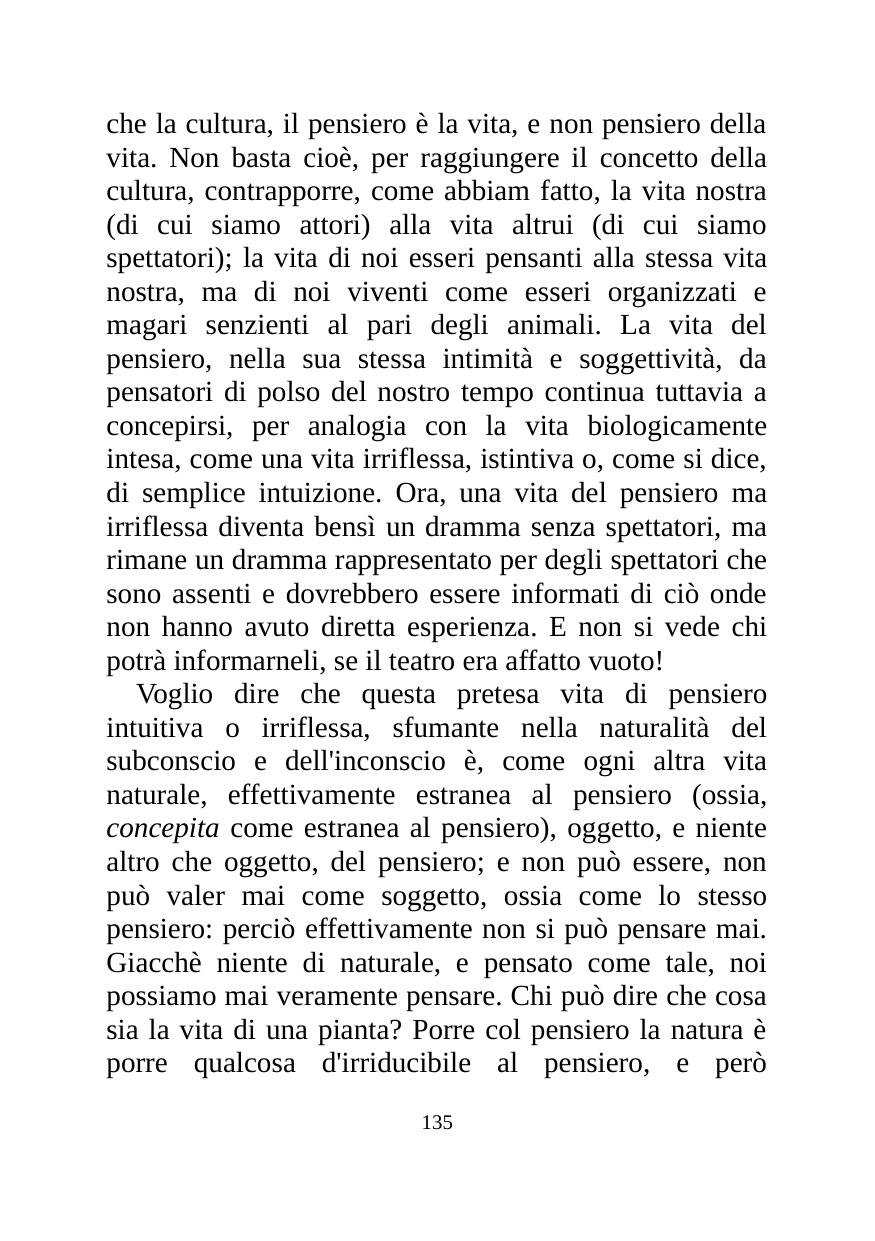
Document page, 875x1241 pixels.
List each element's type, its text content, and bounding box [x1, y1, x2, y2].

text Voglio dire che questa pretesa vita di pensiero intuitiva o irriflessa, sfumante nella naturalità del subconscio e dell'inconscio è, come ogni altra vita naturale, effettivamente estranea al pensiero (ossia, concepita come estranea al pensiero), oggetto, e niente altro che oggetto, del pensiero; e non può essere, non può valer mai come soggetto, ossia come lo stesso pensiero: perciò effettivamente non si può pensare mai. Giacchè niente di naturale, e pensato come tale, noi possiamo mai veramente pensare. Chi può dire che cosa sia la vita di una pianta? Porre col pensiero la natura è porre qualcosa d'irriducibile al pensiero, e però [106, 676, 768, 1079]
text che la cultura, il pensiero è la vita, e non pensiero della vita. Non basta cioè, per raggiungere il concetto della cultura, contrapporre, come abbiam fatto, la vita nostra (di cui siamo attori) alla vita altrui (di cui siamo spettatori); la vita di noi esseri pensanti alla stessa vita nostra, ma di noi viventi come esseri organizzati e magari senzienti al pari degli animali. La vita del pensiero, nella sua stessa intimità e soggettività, da pensatori di polso del nostro tempo continua tuttavia a concepirsi, per analogia con la vita biologicamente intesa, come una vita irriflessa, istintiva o, come si dice, di semplice intuizione. Ora, una vita del pensiero ma irriflessa diventa bensì un dramma senza spettatori, ma rimane un dramma rappresentato per degli spettatori che sono assenti e dovrebbero essere informati di ciò onde non hanno avuto diretta esperienza. E non si vede chi potrà informarneli, se il teatro era affatto vuoto! [106, 106, 768, 676]
